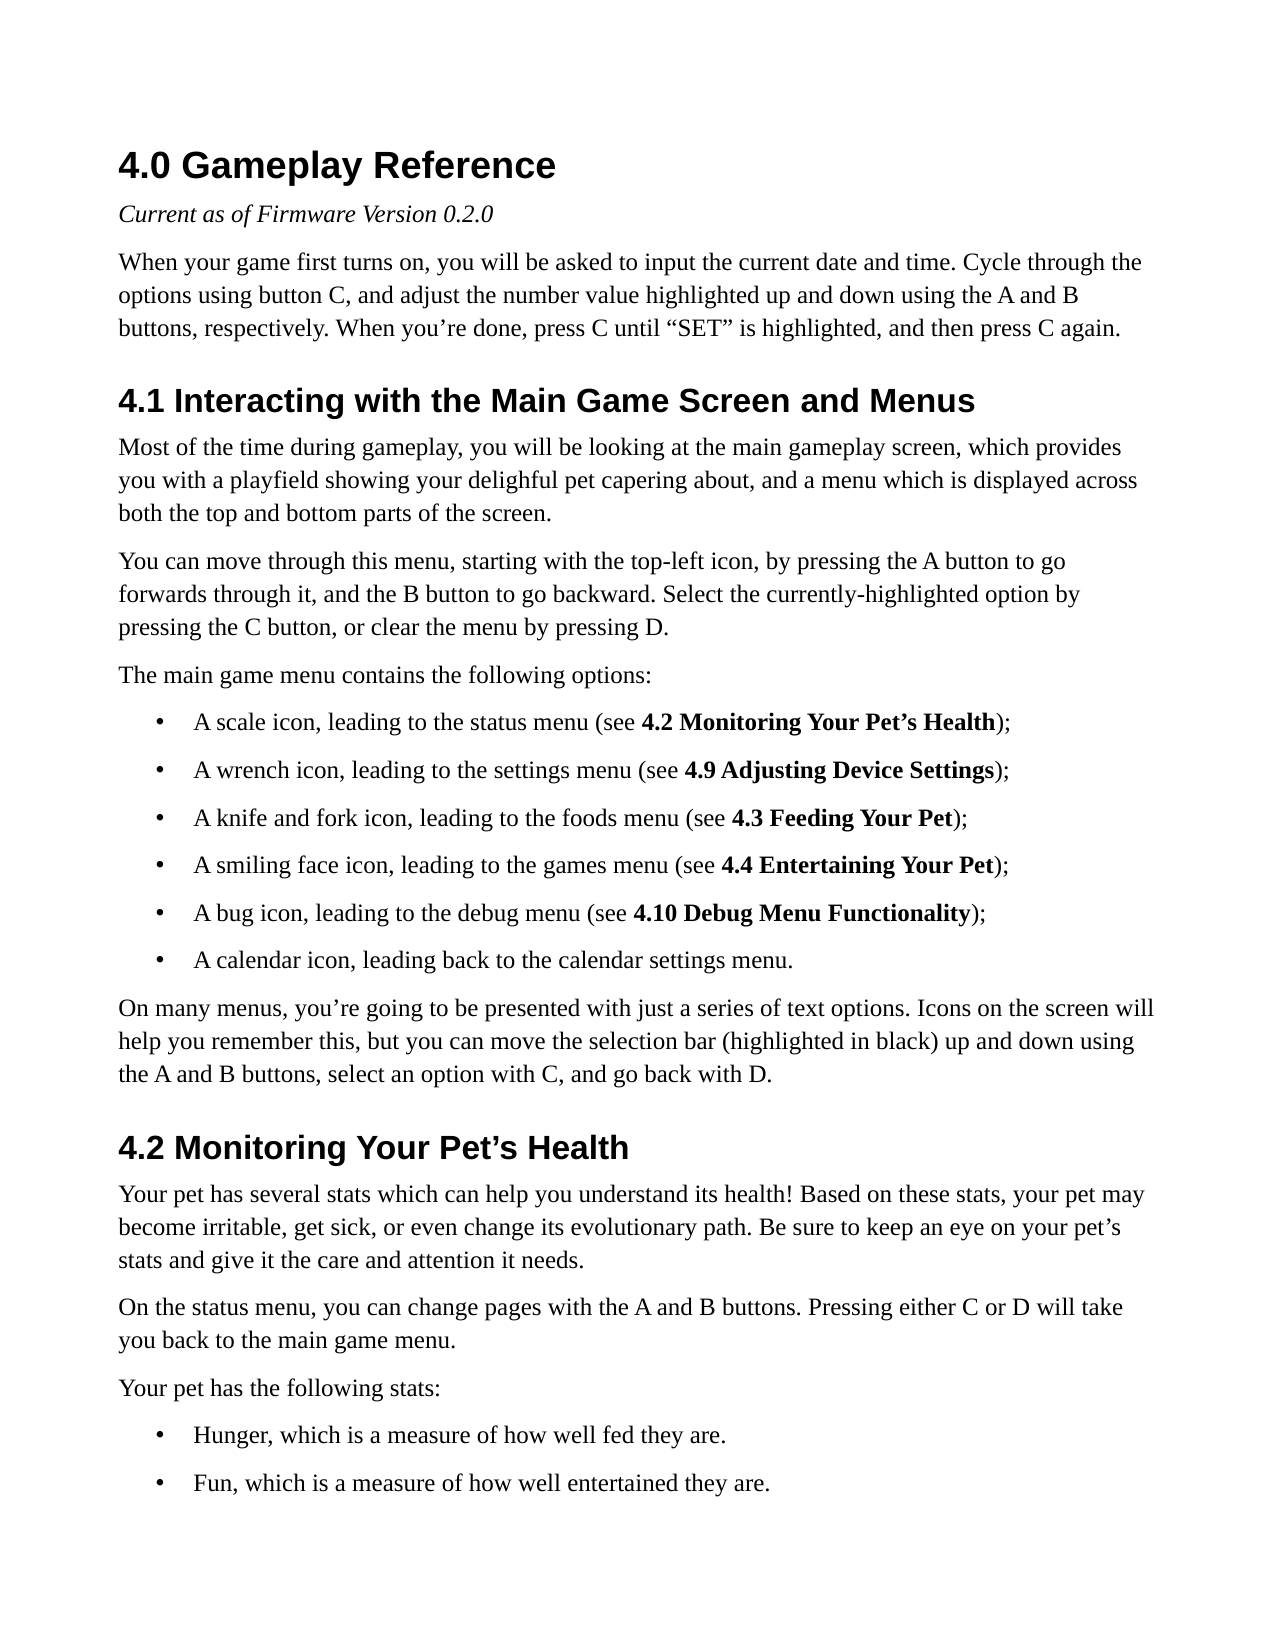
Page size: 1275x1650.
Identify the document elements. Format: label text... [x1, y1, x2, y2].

list A calendar icon, leading back to the calendar settings menu. [156, 945, 1157, 974]
text Current as of Firmware Version 0.2.0 [118, 199, 1157, 228]
text Your pet has the following stats: [118, 1373, 1157, 1402]
list A wrench icon, leading to the settings menu (see 4.9 Adjusting Device Settings); [156, 755, 1157, 784]
list A bug icon, leading to the debug menu (see 4.10 Debug Menu Functionality); [156, 898, 1157, 927]
text You can move through this menu, starting with the top-left icon, by pressing the A button to go forwards through it, and the B button to go backward. Select the currently-highlighted option by pressing the C button, or clear the menu by pressing D. [118, 546, 1157, 641]
text Most of the time during gameplay, you will be looking at the main gameplay screen, which provides you with a playfield showing your delighful pet capering about, and a menu which is displayed across both the top and bottom parts of the screen. [118, 432, 1157, 527]
list Hunger, which is a measure of how well fed they are. [156, 1421, 1157, 1449]
list A smiling face icon, leading to the games menu (see 4.4 Entertaining Your Pet); [156, 850, 1157, 879]
list Fun, which is a measure of how well entertained they are. [156, 1468, 1157, 1497]
text When your game first turns on, you will be asked to input the current date and time. Cycle through the options using button C, and adjust the number value highlighted up and down using the A and B buttons, respectively. When you’re done, press C until “SET” is highlighted, and then press C again. [118, 247, 1157, 342]
text On the status menu, you can change pages with the A and B buttons. Pressing either C or D will take you back to the main game menu. [118, 1292, 1157, 1354]
text Your pet has several stats which can help you understand its health! Based on these stats, your pet may become irritable, get sick, or even change its evolutionary path. Be sure to keep an eye on your pet’s stats and give it the care and attention it needs. [118, 1179, 1157, 1273]
subtitle 4.2 Monitoring Your Pet’s Health [118, 1127, 1157, 1166]
subtitle 4.1 Interacting with the Main Game Screen and Menus [118, 381, 1157, 420]
list A knife and fork icon, leading to the foods menu (see 4.3 Feeding Your Pet); [156, 803, 1157, 831]
subtitle 4.0 Gameplay Reference [118, 143, 1157, 187]
list A scale icon, leading to the status menu (see 4.2 Monitoring Your Pet’s Health); [156, 707, 1157, 736]
text The main game menu contains the following options: [118, 660, 1157, 688]
text On many menus, you’re going to be presented with just a series of text options. Icons on the screen will help you remember this, but you can move the selection bar (highlighted in black) up and down using the A and B buttons, select an option with C, and go back with D. [118, 993, 1157, 1088]
